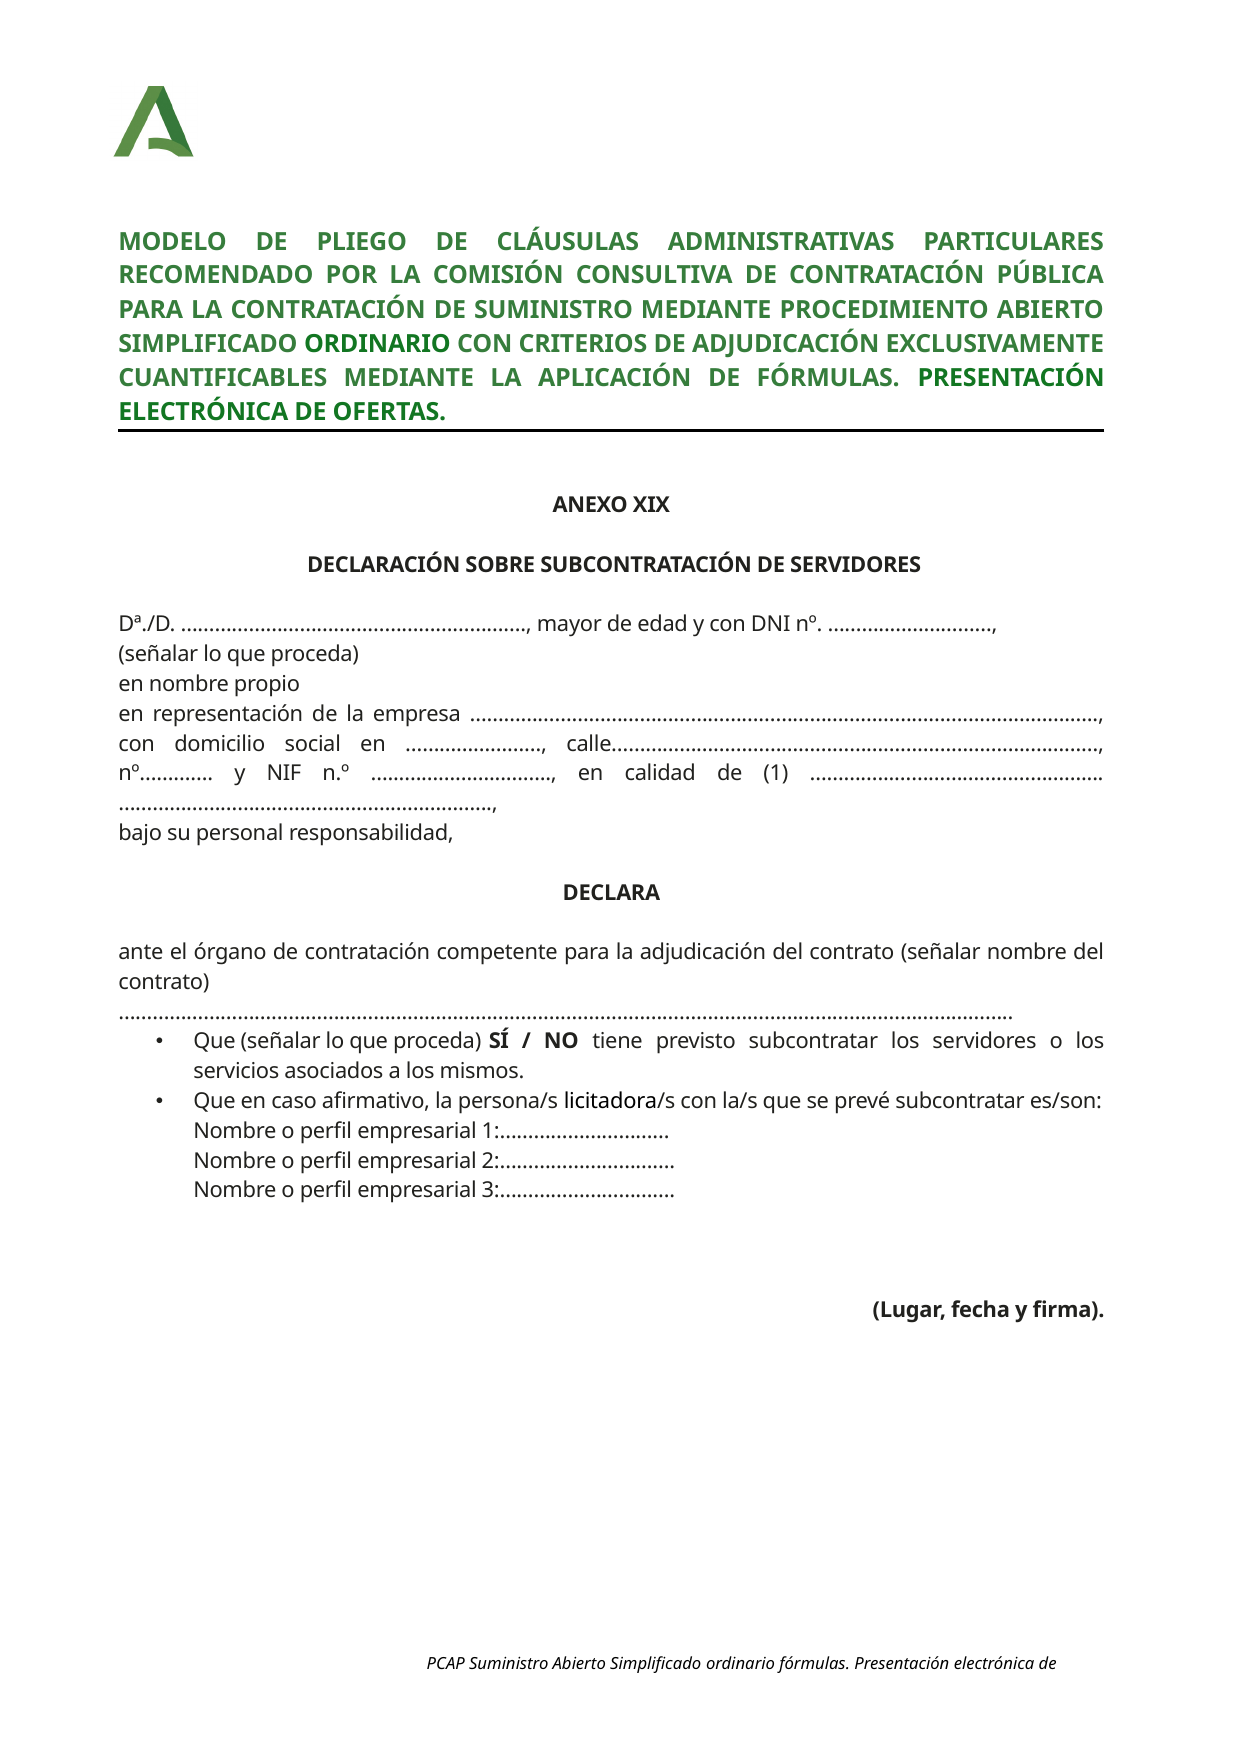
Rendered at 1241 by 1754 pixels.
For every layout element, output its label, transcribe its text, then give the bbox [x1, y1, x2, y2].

list Nombre o perfil empresarial 2:…………………………. [156, 1145, 1104, 1174]
list Que en caso afirmativo, la persona/s licitadora/s con la/s que se prevé subcontratar es/son: [156, 1085, 1104, 1115]
list MODELO DE PLIEGO DE CLÁUSULAS ADMINISTRATIVAS PARTICULARES RECOMENDADO POR LA COMISIÓN CONSULTIVA DE CONTRATACIÓN PÚBLICA PARA LA CONTRATACIÓN DE SUMINISTRO MEDIANTE PROCEDIMIENTO ABIERTO SIMPLIFICADO ORDINARIO CON CRITERIOS DE ADJUDICACIÓN EXCLUSIVAMENTE CUANTIFICABLES MEDIANTE LA APLICACIÓN DE FÓRMULAS. PRESENTACIÓN ELECTRÓNICA DE OFERTAS. [118, 223, 1104, 429]
text ante el órgano de contratación competente para la adjudicación del contrato (señalar nombre del contrato) ………………………………………………………………………………………………………………………………………….. [118, 936, 1104, 1026]
list Nombre o perfil empresarial 3:…………………………. [156, 1174, 1104, 1204]
picture [109, 81, 198, 161]
text bajo su personal responsabilidad, [118, 817, 1104, 847]
text (Lugar, fecha y firma). [118, 1294, 1104, 1323]
text DECLARACIÓN SOBRE SUBCONTRATACIÓN DE SERVIDORES [118, 549, 1104, 579]
text (señalar lo que proceda) [118, 638, 1104, 668]
text ANEXO XIX [118, 489, 1104, 519]
text Dª./D. ……………………………………………………., mayor de edad y con DNI nº. ………..………………, [118, 608, 1104, 638]
list Que (señalar lo que proceda) SÍ / NO tiene previsto subcontratar los servidores o los servicios asociados a los mismos. [156, 1026, 1104, 1085]
text en nombre propio [118, 668, 1104, 698]
text en representación de la empresa …………………………………………………………………………………………….….., con domicilio social en ……………………, calle………………………………………………………………..…………, nº…………. y NIF n.º …...……………...…….., en calidad de (1) …………...……………………………....………………………………………………………..., [118, 698, 1104, 817]
list Nombre o perfil empresarial 1:………………………… [156, 1115, 1104, 1145]
text DECLARA [118, 877, 1104, 906]
